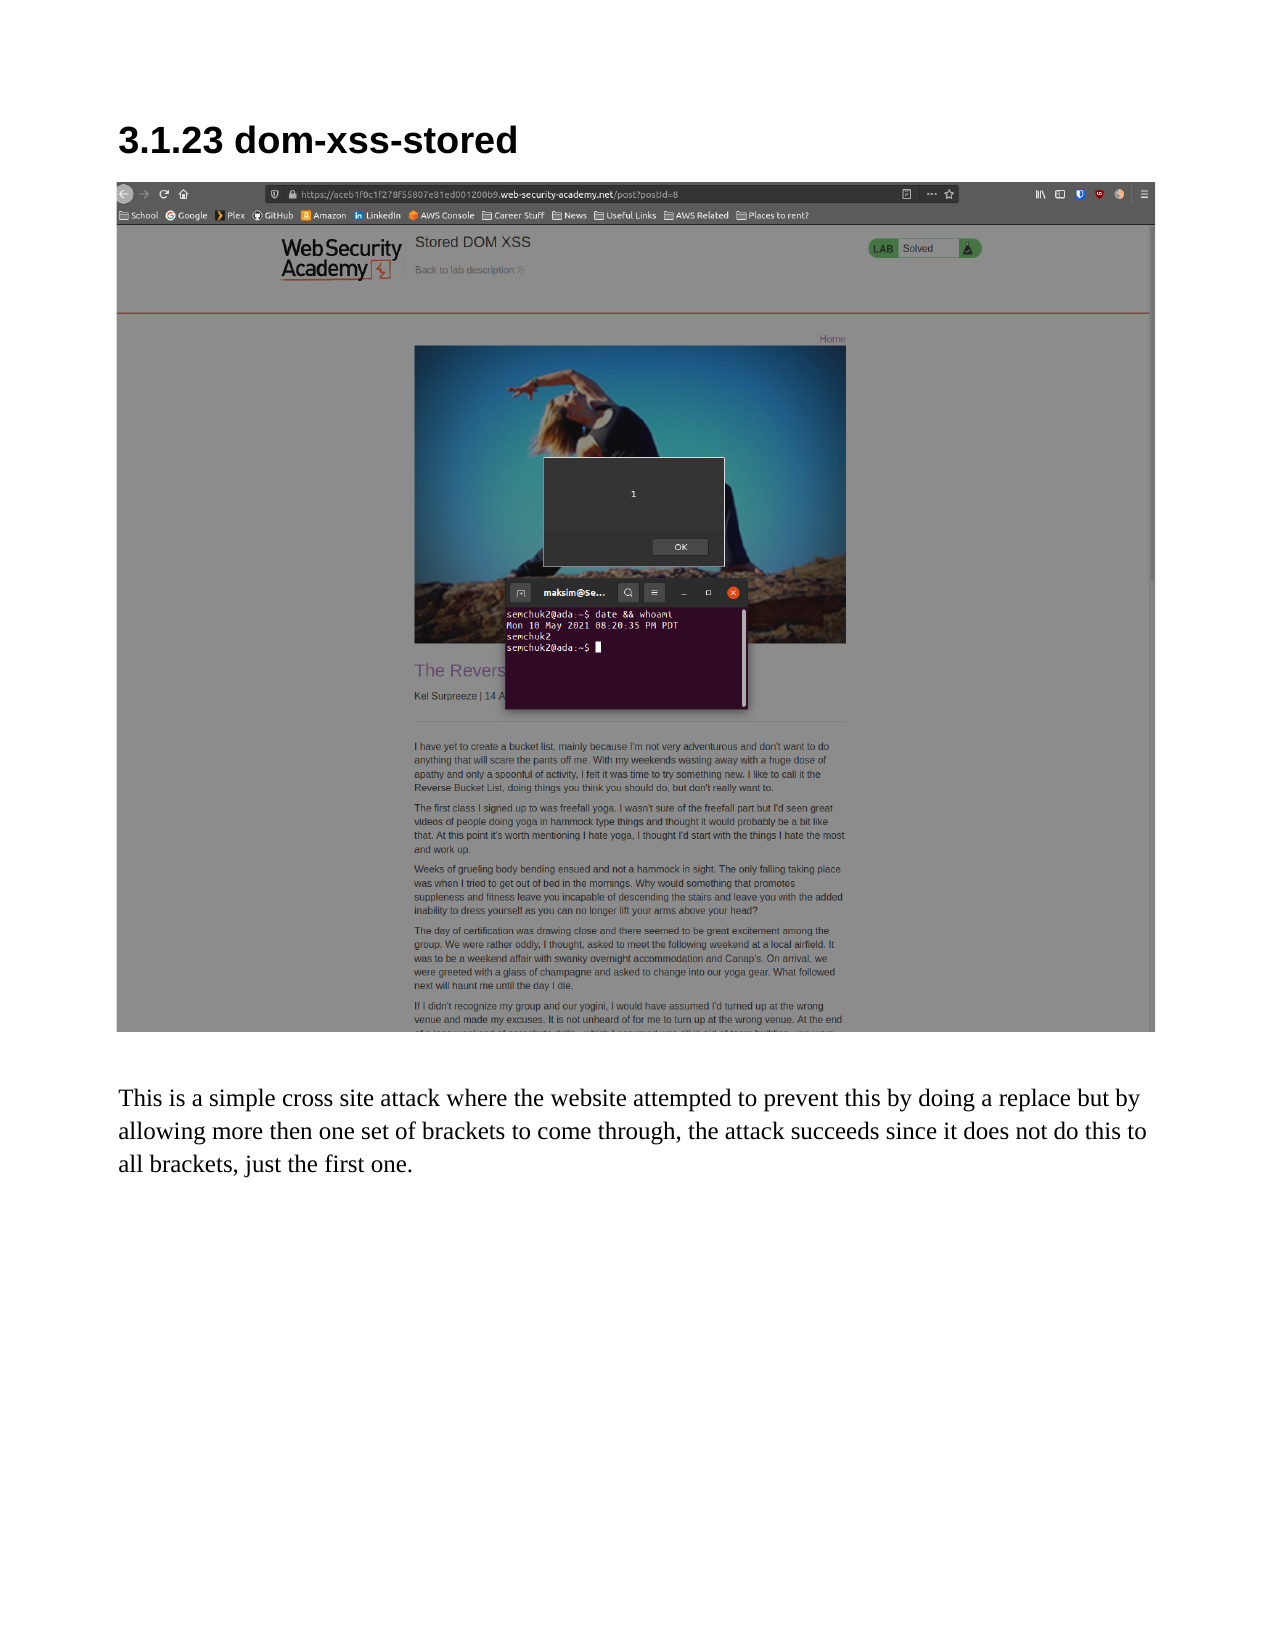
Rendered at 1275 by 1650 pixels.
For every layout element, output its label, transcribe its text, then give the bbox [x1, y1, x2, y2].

picture [116, 182, 1156, 1032]
subtitle 3.1.23 dom-xss-stored [118, 118, 1157, 162]
text This is a simple cross site attack where the website attempted to prevent this by doing a replace but by allowing more then one set of brackets to come through, the attack succeeds since it does not do this to all brackets, just the first one. [118, 1083, 1157, 1178]
